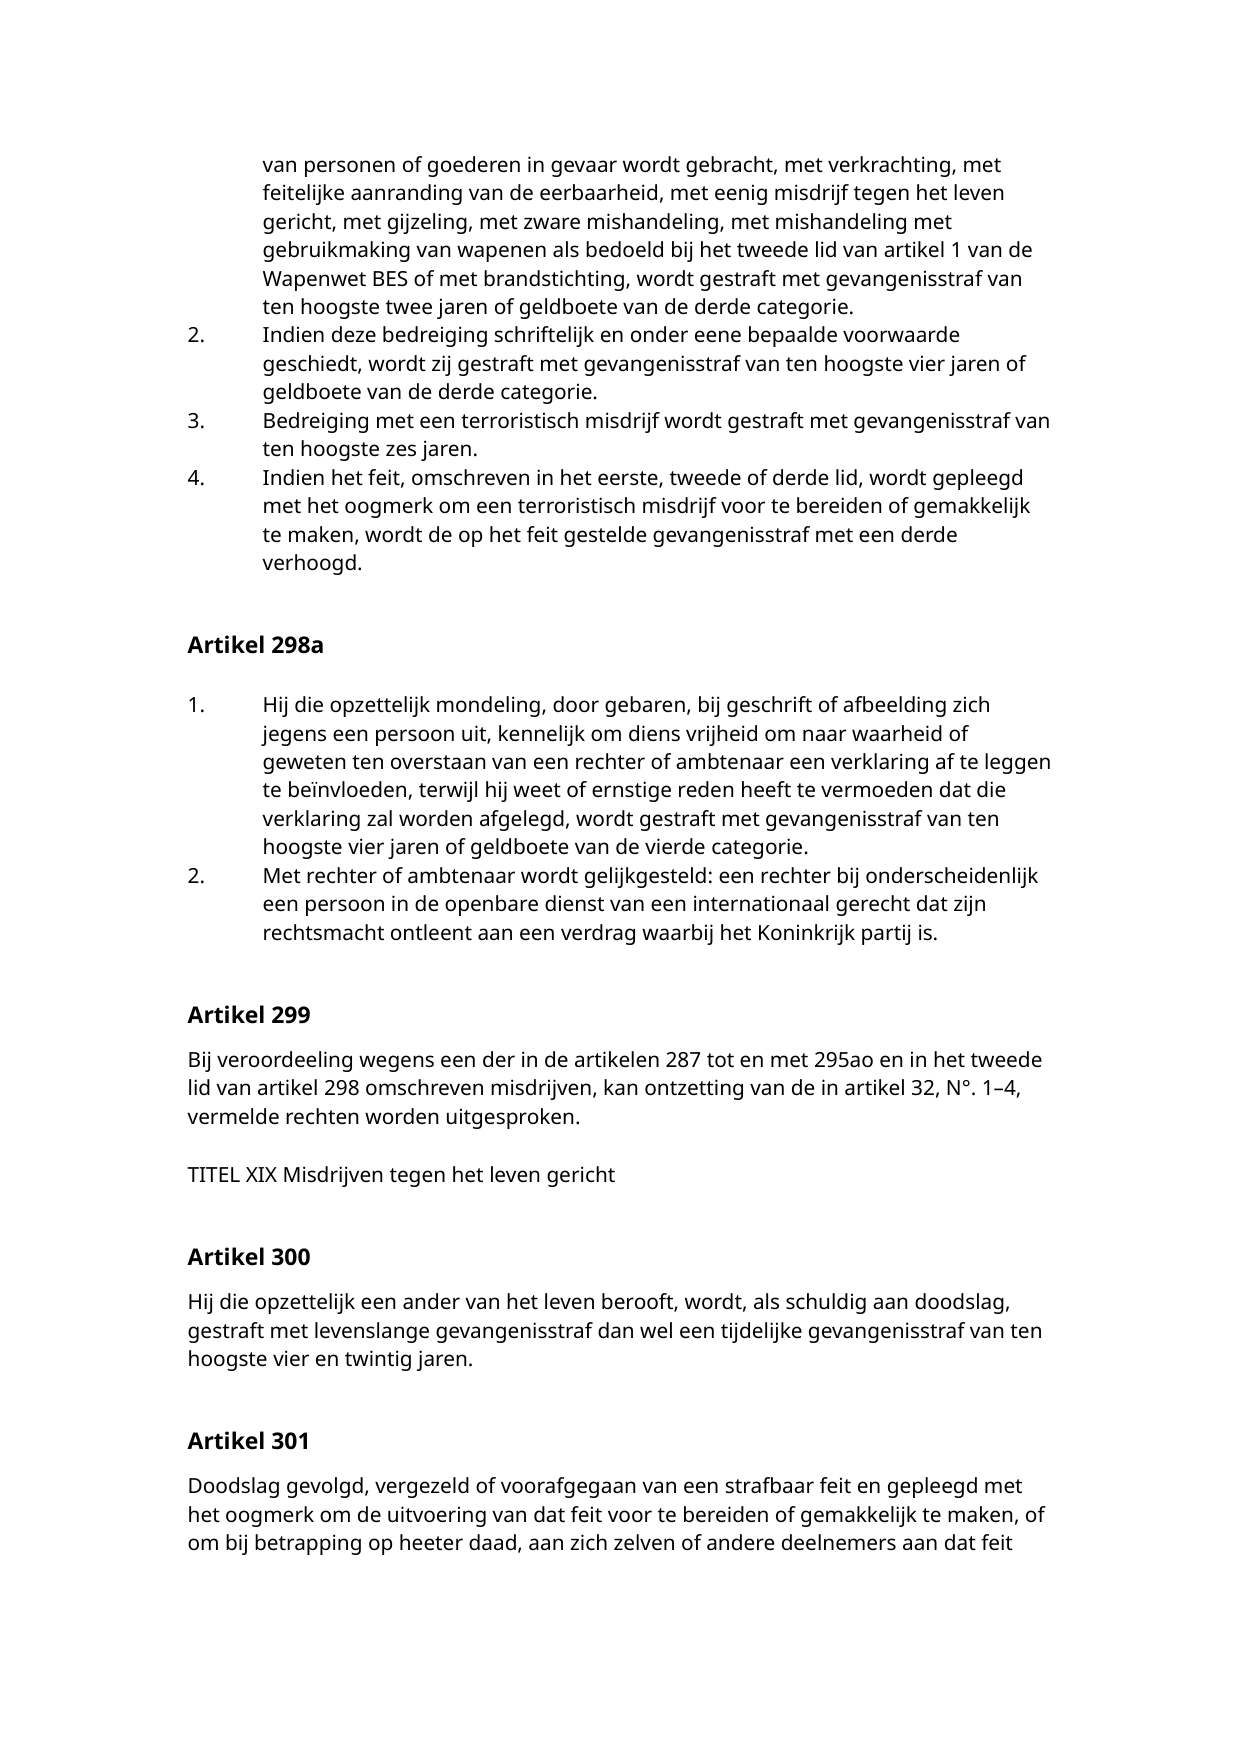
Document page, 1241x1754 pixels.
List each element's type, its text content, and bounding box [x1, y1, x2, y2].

subtitle Artikel 301 [187, 1425, 1053, 1457]
list Indien het feit, omschreven in het eerste, tweede of derde lid, wordt gepleegd met het oogmerk om een terroristisch misdrijf voor te bereiden of gemakkelijk te maken, wordt de op het feit gestelde gevangenisstraf met een derde verhoogd. [187, 463, 1053, 577]
subtitle Artikel 299 [187, 999, 1053, 1030]
subtitle Artikel 300 [187, 1241, 1053, 1272]
subtitle Artikel 298a [187, 629, 1053, 660]
text Hij die opzettelijk een ander van het leven berooft, wordt, als schuldig aan doodslag, gestraft met levenslange gevangenisstraf dan wel een tijdelijke gevangenisstraf van ten hoogste vier en twintig jaren. [187, 1287, 1053, 1373]
text Bij veroordeeling wegens een der in de artikelen 287 tot en met 295ao en in het tweede lid van artikel 298 omschreven misdrijven, kan ontzetting van de in artikel 32, N°. 1–4, vermelde rechten worden uitgesproken. [187, 1045, 1053, 1130]
text Doodslag gevolgd, vergezeld of voorafgegaan van een strafbaar feit en gepleegd met het oogmerk om de uitvoering van dat feit voor te bereiden of gemakkelijk te maken, of om bij betrapping op heeter daad, aan zich zelven of andere deelnemers aan dat feit [187, 1472, 1053, 1557]
list Indien deze bedreiging schriftelijk en onder eene bepaalde voorwaarde geschiedt, wordt zij gestraft met gevangenisstraf van ten hoogste vier jaren of geldboete van de derde categorie. [187, 321, 1053, 406]
list van personen of goederen in gevaar wordt gebracht, met verkrachting, met feitelijke aanranding van de eerbaarheid, met eenig misdrijf tegen het leven gericht, met gijzeling, met zware mishandeling, met mishandeling met gebruikmaking van wapenen als bedoeld bij het tweede lid van artikel 1 van de Wapenwet BES of met brandstichting, wordt gestraft met gevangenisstraf van ten hoogste twee jaren of geldboete van de derde categorie. [187, 150, 1053, 321]
subtitle TITEL XIX Misdrijven tegen het leven gericht [187, 1160, 1053, 1189]
list Bedreiging met een terroristisch misdrijf wordt gestraft met gevangenisstraf van ten hoogste zes jaren. [187, 406, 1053, 463]
list Hij die opzettelijk mondeling, door gebaren, bij geschrift of afbeelding zich jegens een persoon uit, kennelijk om diens vrijheid om naar waarheid of geweten ten overstaan van een rechter of ambtenaar een verklaring af te leggen te beïnvloeden, terwijl hij weet of ernstige reden heeft te vermoeden dat die verklaring zal worden afgelegd, wordt gestraft met gevangenisstraf van ten hoogste vier jaren of geldboete van de vierde categorie. [187, 690, 1053, 861]
list Met rechter of ambtenaar wordt gelijkgesteld: een rechter bij onderscheidenlijk een persoon in de openbare dienst van een internationaal gerecht dat zijn rechtsmacht ontleent aan een verdrag waarbij het Koninkrijk partij is. [187, 861, 1053, 946]
